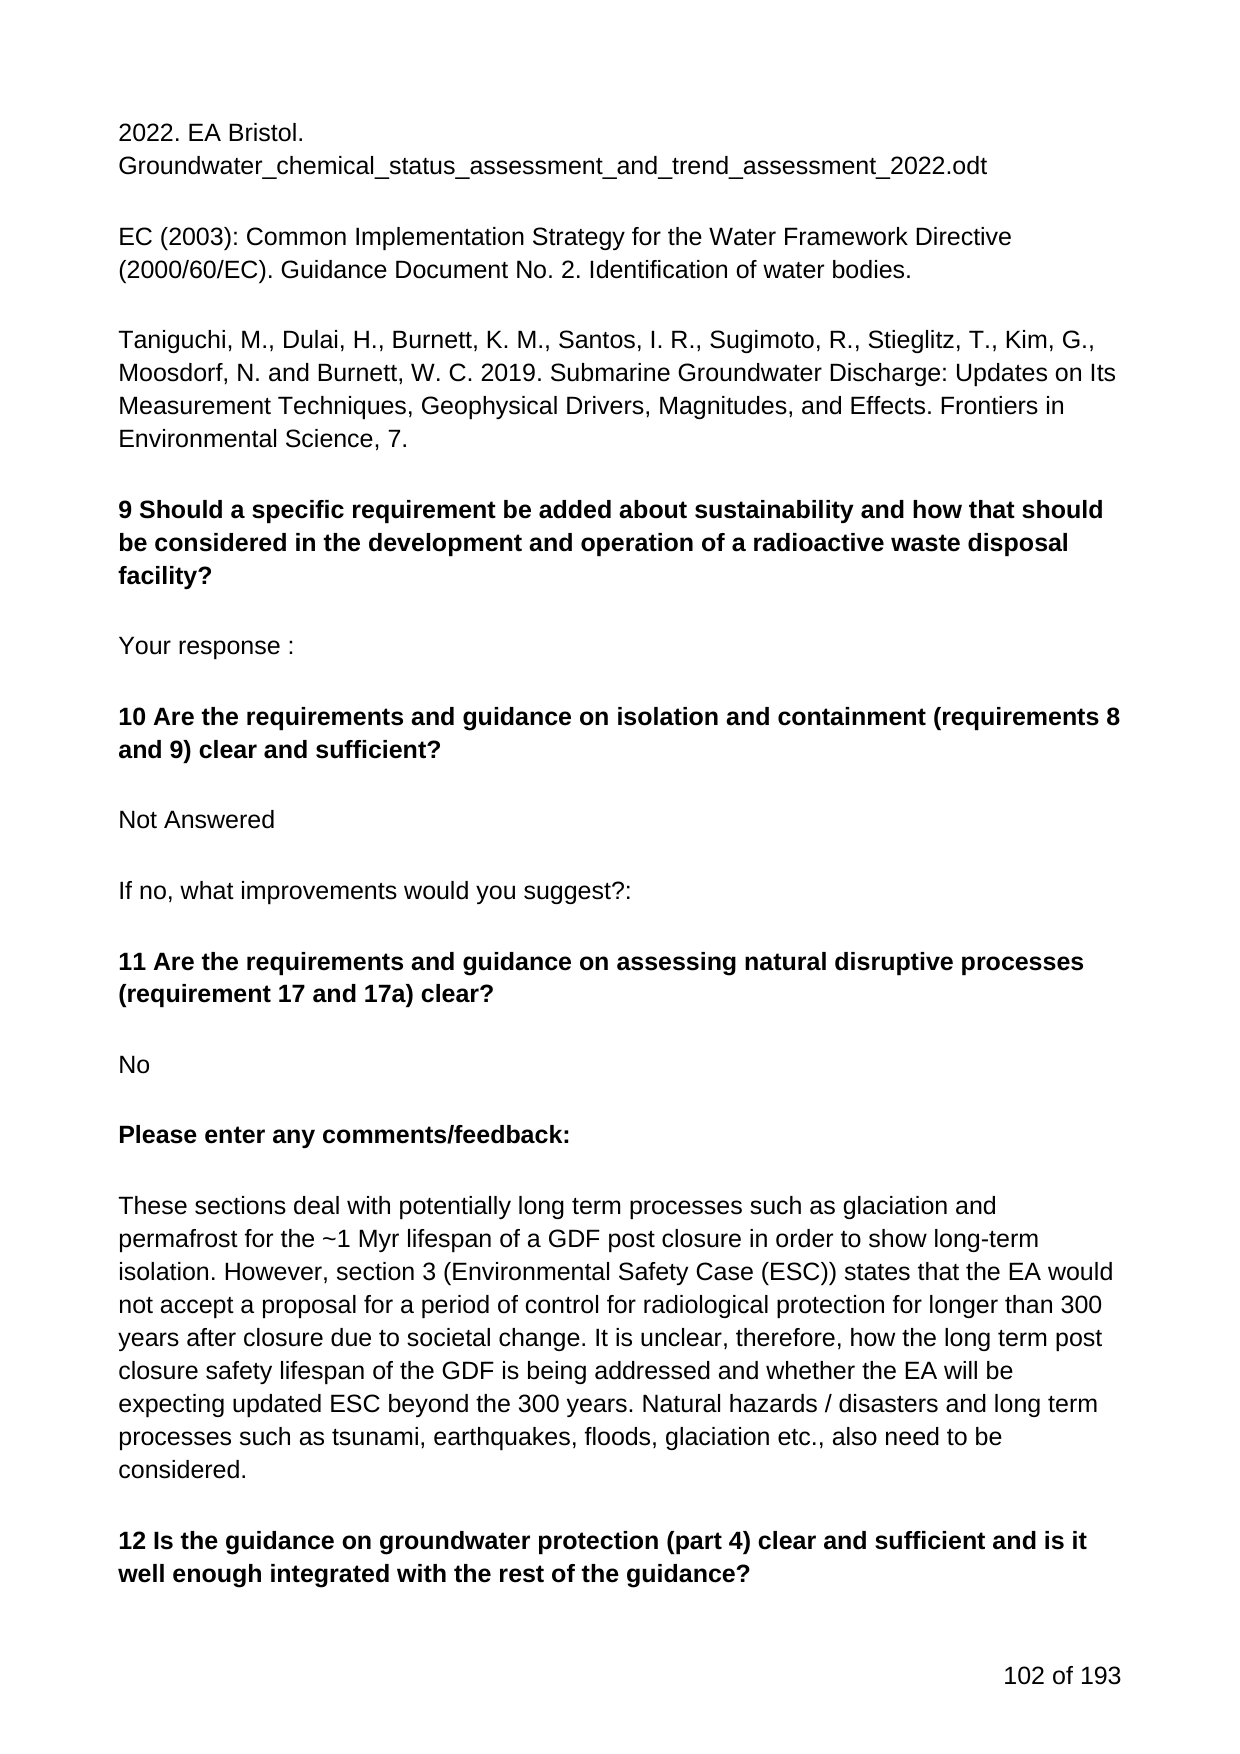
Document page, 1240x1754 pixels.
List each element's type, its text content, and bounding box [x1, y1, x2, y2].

text If no, what improvements would you suggest?: [118, 876, 1121, 905]
text 12 Is the guidance on groundwater protection (part 4) clear and sufficient and is it well enough integrated with the rest of the guidance? [118, 1526, 1121, 1587]
text Please enter any comments/feedback: [118, 1121, 1121, 1149]
text No [118, 1050, 1121, 1079]
text 9 Should a specific requirement be added about sustainability and how that should be considered in the development and operation of a radioactive waste disposal facility? [118, 495, 1121, 589]
text 2022. EA Bristol. Groundwater_chemical_status_assessment_and_trend_assessment_2022.odt [118, 118, 1121, 180]
text Taniguchi, M., Dulai, H., Burnett, K. M., Santos, I. R., Sugimoto, R., Stieglitz, T., Kim, G., Moosdorf, N. and Burnett, W. C. 2019. Submarine Groundwater Discharge: Updates on Its Measurement Techniques, Geophysical Drivers, Magnitudes, and Effects. Frontiers in Environmental Science, 7. [118, 325, 1121, 453]
text EC (2003): Common Implementation Strategy for the Water Framework Directive (2000/60/EC). Guidance Document No. 2. Identification of water bodies. [118, 222, 1121, 283]
text 10 Are the requirements and guidance on isolation and containment (requirements 8 and 9) clear and sufficient? [118, 702, 1121, 764]
text These sections deal with potentially long term processes such as glaciation and permafrost for the ~1 Myr lifespan of a GDF post closure in order to show long-term isolation. However, section 3 (Environmental Safety Case (ESC)) states that the EA would not accept a proposal for a period of control for radiological protection for longer than 300 years after closure due to societal change. It is unclear, therefore, how the long term post closure safety lifespan of the GDF is being addressed and whether the EA will be expecting updated ESC beyond the 300 years. Natural hazards / disasters and long term processes such as tsunami, earthquakes, floods, glaciation etc., also need to be considered. [118, 1191, 1121, 1484]
text Your response : [118, 631, 1121, 660]
text 11 Are the requirements and guidance on assessing natural disruptive processes (requirement 17 and 17a) clear? [118, 946, 1121, 1008]
text Not Answered [118, 805, 1121, 834]
